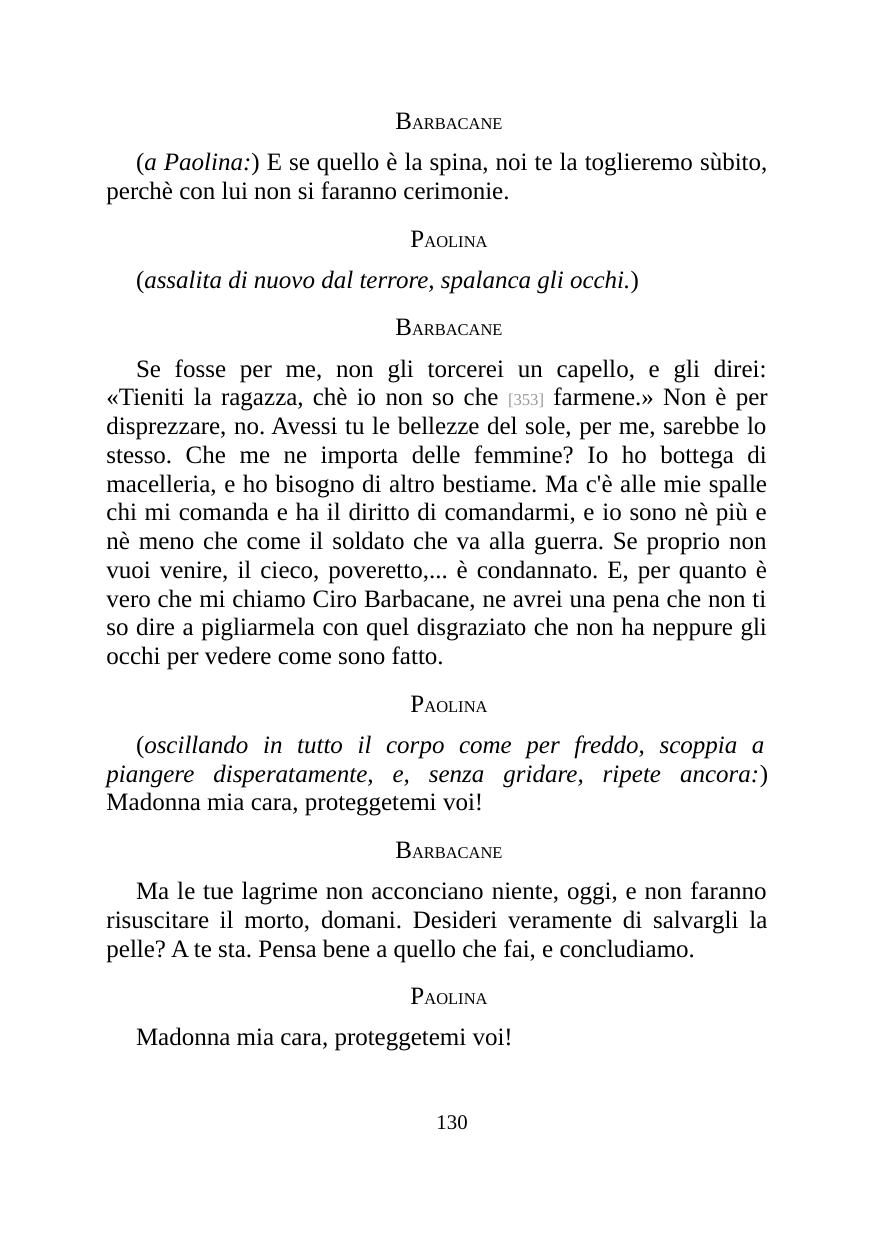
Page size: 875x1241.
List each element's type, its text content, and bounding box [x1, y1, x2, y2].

text Barbacane [106, 835, 768, 864]
text (a Paolina:) E se quello è la spina, noi te la toglieremo sùbito, perchè con lui non si faranno cerimonie. [106, 147, 768, 205]
text Paolina [106, 689, 768, 717]
text Madonna mia cara, proteggetemi voi! [106, 1022, 768, 1051]
text (assalita di nuovo dal terrore, spalanca gli occhi.) [106, 265, 768, 294]
text Paolina [106, 224, 768, 252]
text Paolina [106, 981, 768, 1010]
text Barbacane [106, 106, 768, 135]
text Ma le tue lagrime non acconciano niente, oggi, e non faranno risuscitare il morto, domani. Desideri veramente di salvargli la pelle? A te sta. Pensa bene a quello che fai, e concludiamo. [106, 876, 768, 962]
text Se fosse per me, non gli torcerei un capello, e gli direi: «Tieniti la ragazza, chè io non so che [353] farmene.» Non è per disprezzare, no. Avessi tu le bellezze del sole, per me, sarebbe lo stesso. Che me ne importa delle femmine? Io ho bottega di macelleria, e ho bisogno di altro bestiame. Ma c'è alle mie spalle chi mi comanda e ha il diritto di comandarmi, e io sono nè più e nè meno che come il soldato che va alla guerra. Se proprio non vuoi venire, il cieco, poveretto,... è condannato. E, per quanto è vero che mi chiamo Ciro Barbacane, ne avrei una pena che non ti so dire a pigliarmela con quel disgraziato che non ha neppure gli occhi per vedere come sono fatto. [106, 354, 768, 670]
text (oscillando in tutto il corpo come per freddo, scoppia a piangere disperatamente, e, senza gridare, ripete ancora:) Madonna mia cara, proteggetemi voi! [106, 730, 768, 816]
text Barbacane [106, 312, 768, 341]
